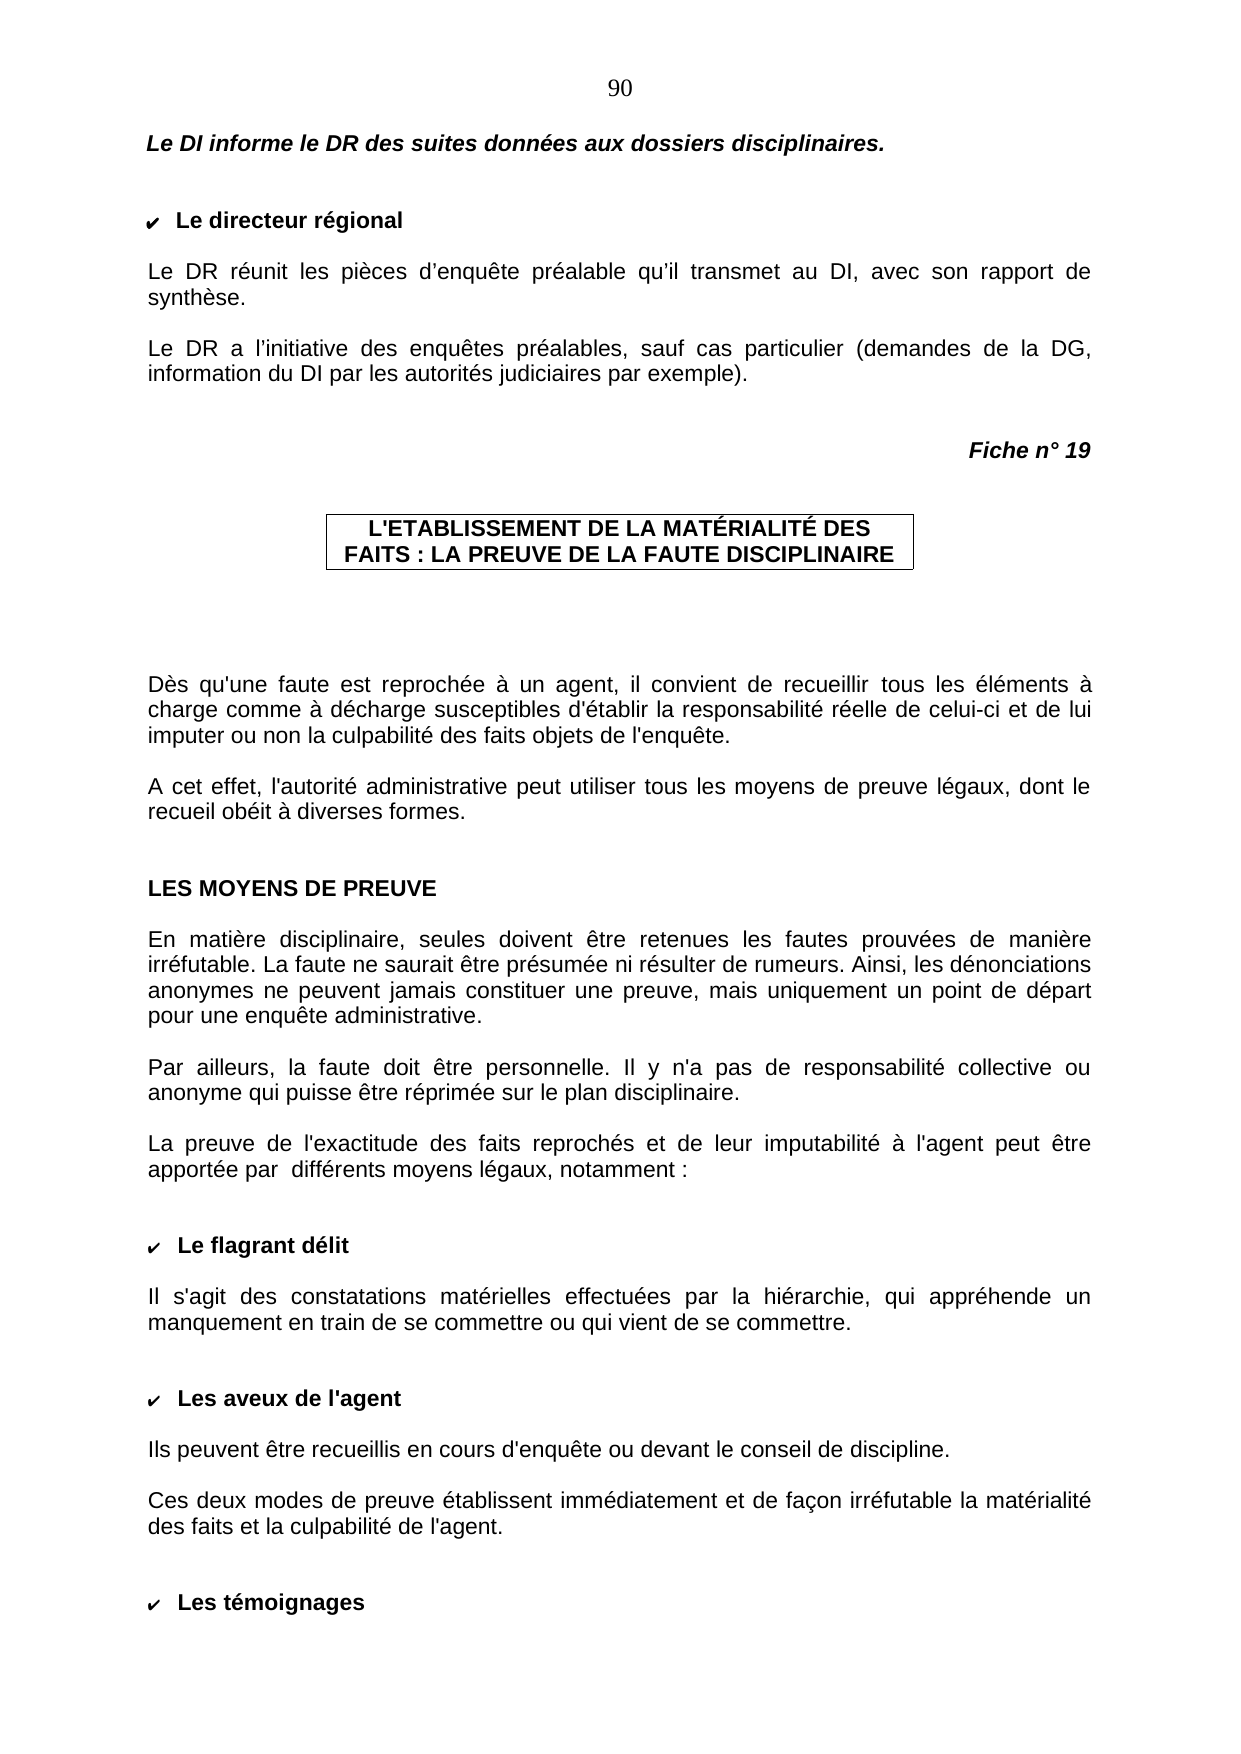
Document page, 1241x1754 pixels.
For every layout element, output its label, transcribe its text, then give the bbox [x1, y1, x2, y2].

text Le DI informe le DR des suites données aux dossiers disciplinaires. [146, 131, 1092, 157]
text Le DR a l’initiative des enquêtes préalables, sauf cas particulier (demandes de la DG, information du DI par les autorités judiciaires par exemple). [148, 335, 1092, 386]
text Il s'agit des constatations matérielles effectuées par la hiérarchie, qui appréhende un manquement en train de se commettre ou qui vient de se commettre. [148, 1284, 1092, 1335]
text Par ailleurs, la faute doit être personnelle. Il y n'a pas de responsabilité collective ou anonyme qui puisse être réprimée sur le plan disciplinaire. [148, 1054, 1092, 1105]
text En matière disciplinaire, seules doivent être retenues les fautes prouvées de manière irréfutable. La faute ne saurait être présumée ni résulter de rumeurs. Ainsi, les dénonciations anonymes ne peuvent jamais constituer une preuve, mais uniquement un point de départ pour une enquête administrative. [148, 927, 1092, 1029]
list Le flagrant délit [148, 1233, 1092, 1258]
text Ces deux modes de preuve établissent immédiatement et de façon irréfutable la matérialité des faits et la culpabilité de l'agent. [148, 1488, 1092, 1539]
list Les témoignages [148, 1590, 1092, 1616]
text Ils peuvent être recueillis en cours d'enquête ou devant le conseil de discipline. [148, 1437, 1092, 1462]
text La preuve de l'exactitude des faits reprochés et de leur imputabilité à l'agent peut être apportée par différents moyens légaux, notamment : [148, 1131, 1092, 1182]
text Dès qu'une faute est reprochée à un agent, il convient de recueillir tous les éléments à charge comme à décharge susceptibles d'établir la responsabilité réelle de celui-ci et de lui imputer ou non la culpabilité des faits objets de l'enquête. [148, 671, 1092, 748]
text A cet effet, l'autorité administrative peut utiliser tous les moyens de preuve légaux, dont le recueil obéit à diverses formes. [148, 773, 1092, 824]
text Fiche n° 19 [148, 437, 1092, 463]
list Les aveux de l'agent [148, 1386, 1092, 1411]
list Le directeur régional [146, 208, 1092, 233]
text LES MOYENS DE PREUVE [148, 876, 1092, 901]
text Le DR réunit les pièces d’enquête préalable qu’il transmet au DI, avec son rapport de synthèse. [148, 259, 1092, 310]
text L'ETABLISSEMENT DE LA MATÉRIALITÉ DES FAITS : LA PREUVE DE LA FAUTE DISCIPLINAIRE [327, 515, 913, 569]
